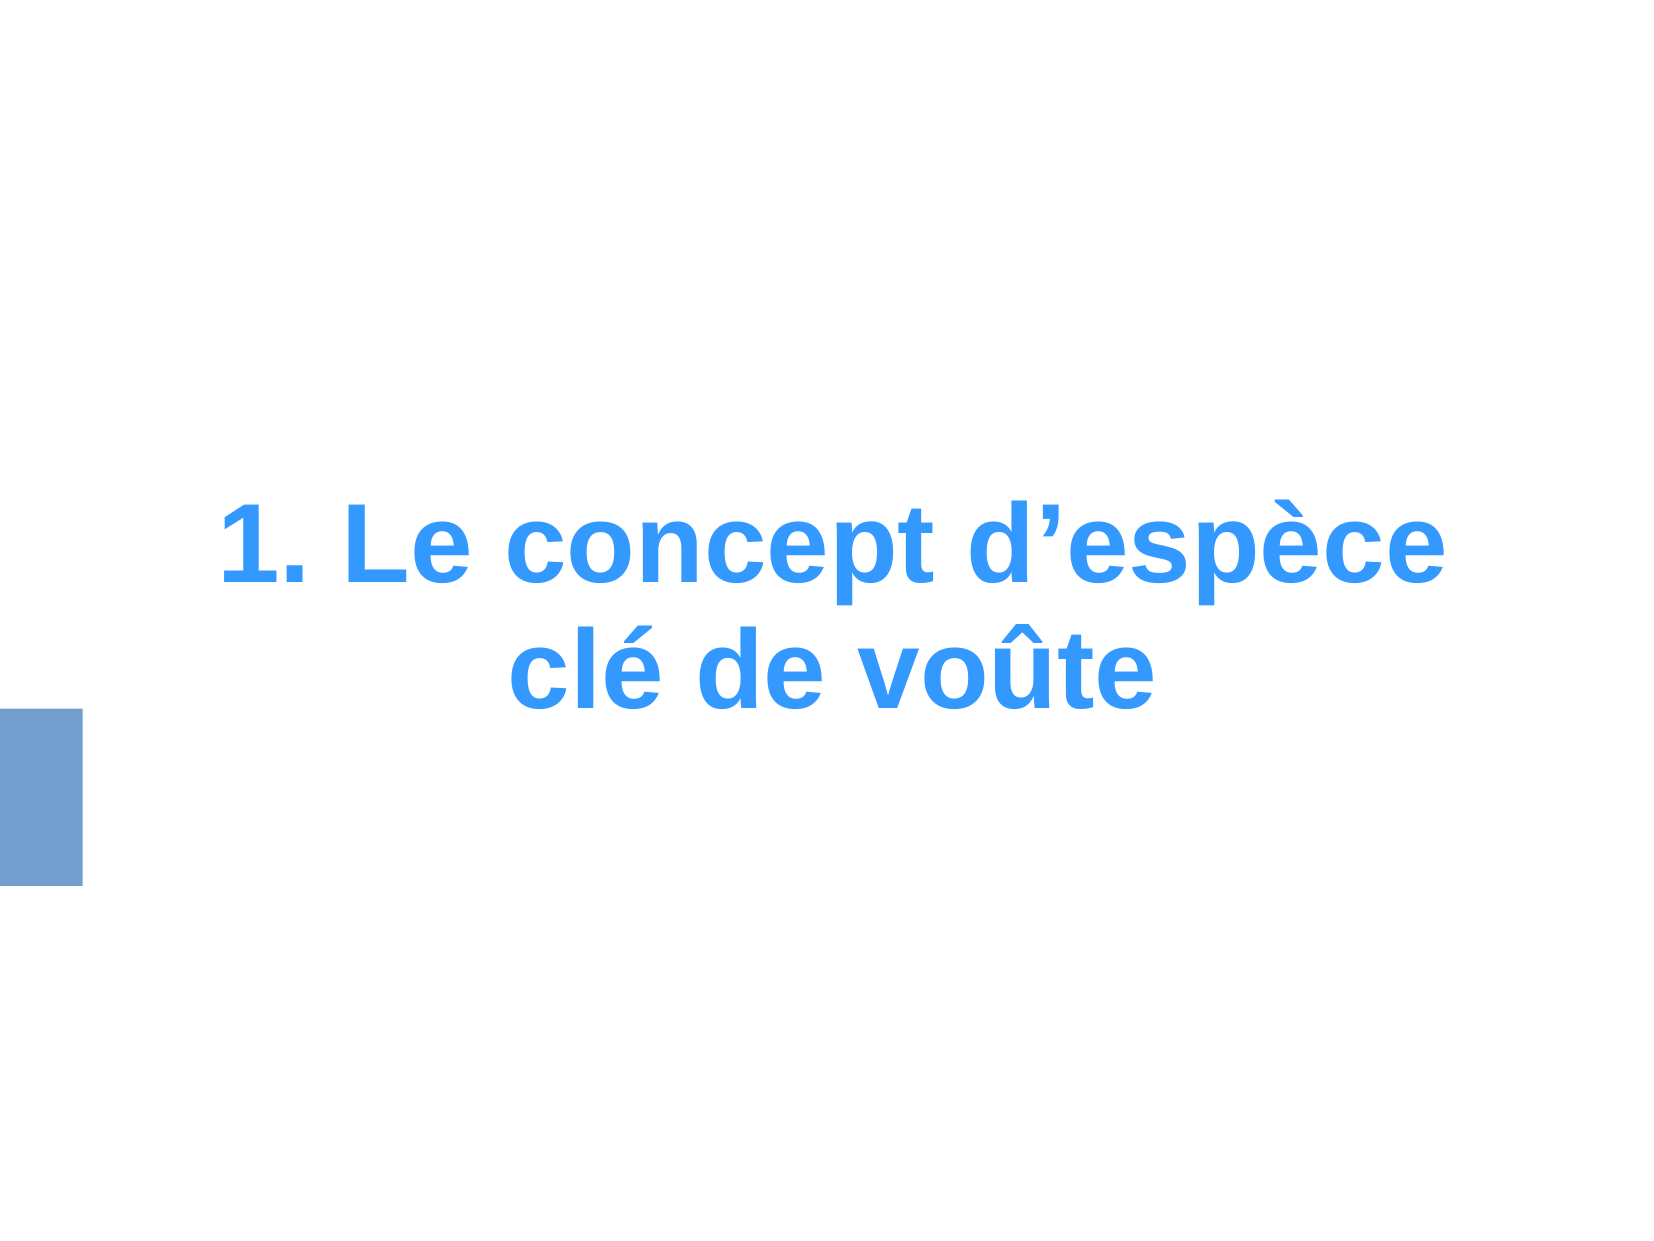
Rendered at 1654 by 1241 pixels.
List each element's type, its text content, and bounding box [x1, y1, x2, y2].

subtitle 1. Le concept d’espèce clé de voûte [129, 59, 1536, 1155]
